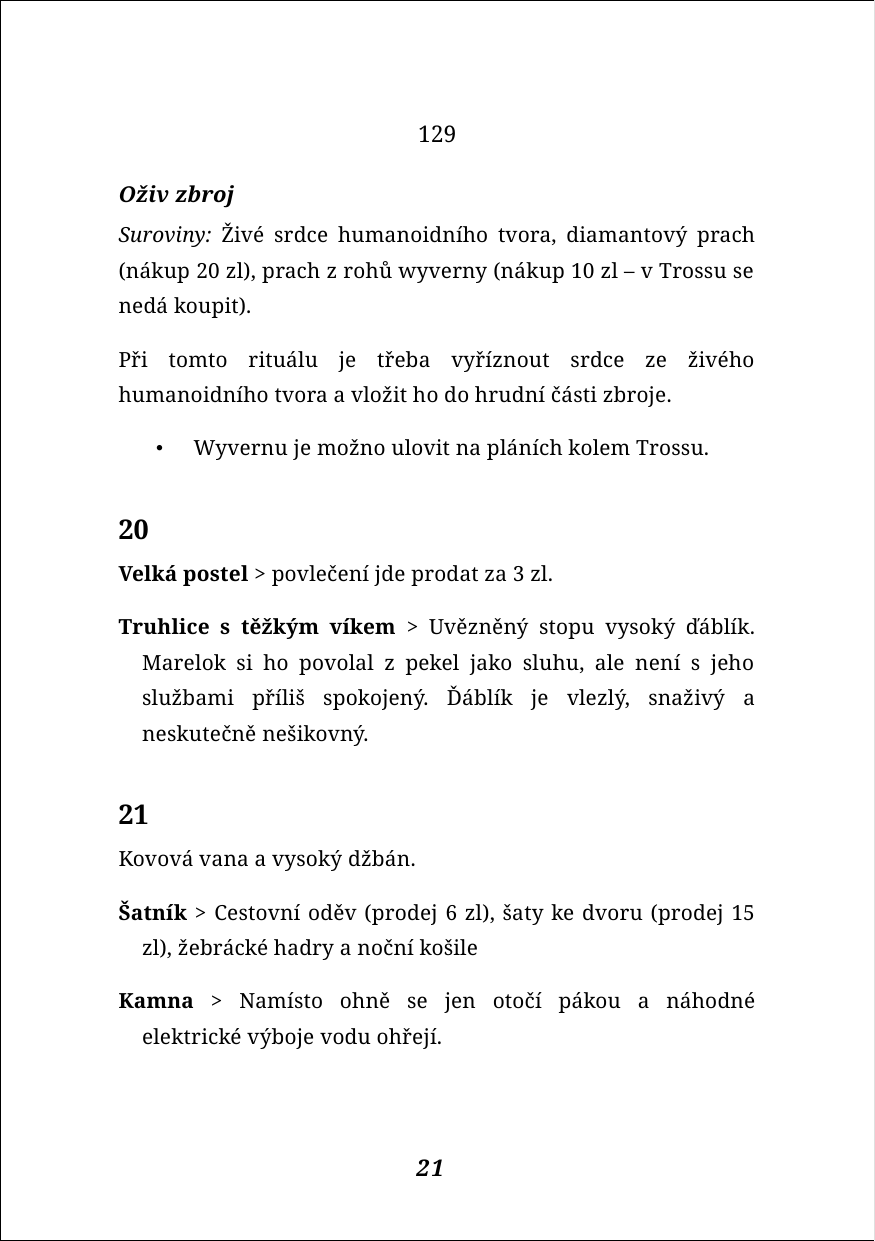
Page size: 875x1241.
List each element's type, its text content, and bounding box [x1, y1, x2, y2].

text Kamna > Namísto ohně se jen otočí pákou a náhodné elektrické výboje vodu ohřejí. [118, 986, 756, 1050]
text Suroviny: Živé srdce humanoidního tvora, diamantový prach (nákup 20 zl), prach z rohů wyverny (nákup 10 zl – v Trossu se nedá koupit). [118, 221, 756, 320]
text Velká postel > povlečení jde prodat za 3 zl. [118, 559, 756, 587]
text Kovová vana a vysoký džbán. [118, 844, 756, 873]
text Při tomto rituálu je třeba vyříznout srdce ze živého humanoidního tvora a vložit ho do hrudní části zbroje. [118, 345, 756, 409]
text Truhlice s těžkým víkem > Uvězněný stopu vysoký ďáblík. Marelok si ho povolal z pekel jako sluhu, ale není s jeho službami příliš spokojený. Ďáblík je vlezlý, snaživý a neskutečně nešikovný. [118, 612, 756, 747]
subtitle 20 [118, 510, 756, 547]
list Wyvernu je možno ulovit na pláních kolem Trossu. [156, 433, 756, 462]
subtitle Oživ zbroj [118, 179, 756, 209]
text Šatník > Cestovní oděv (prodej 6 zl), šaty ke dvoru (prodej 15 zl), žebrácké hadry a noční košile [118, 898, 756, 962]
subtitle 21 [118, 796, 756, 833]
